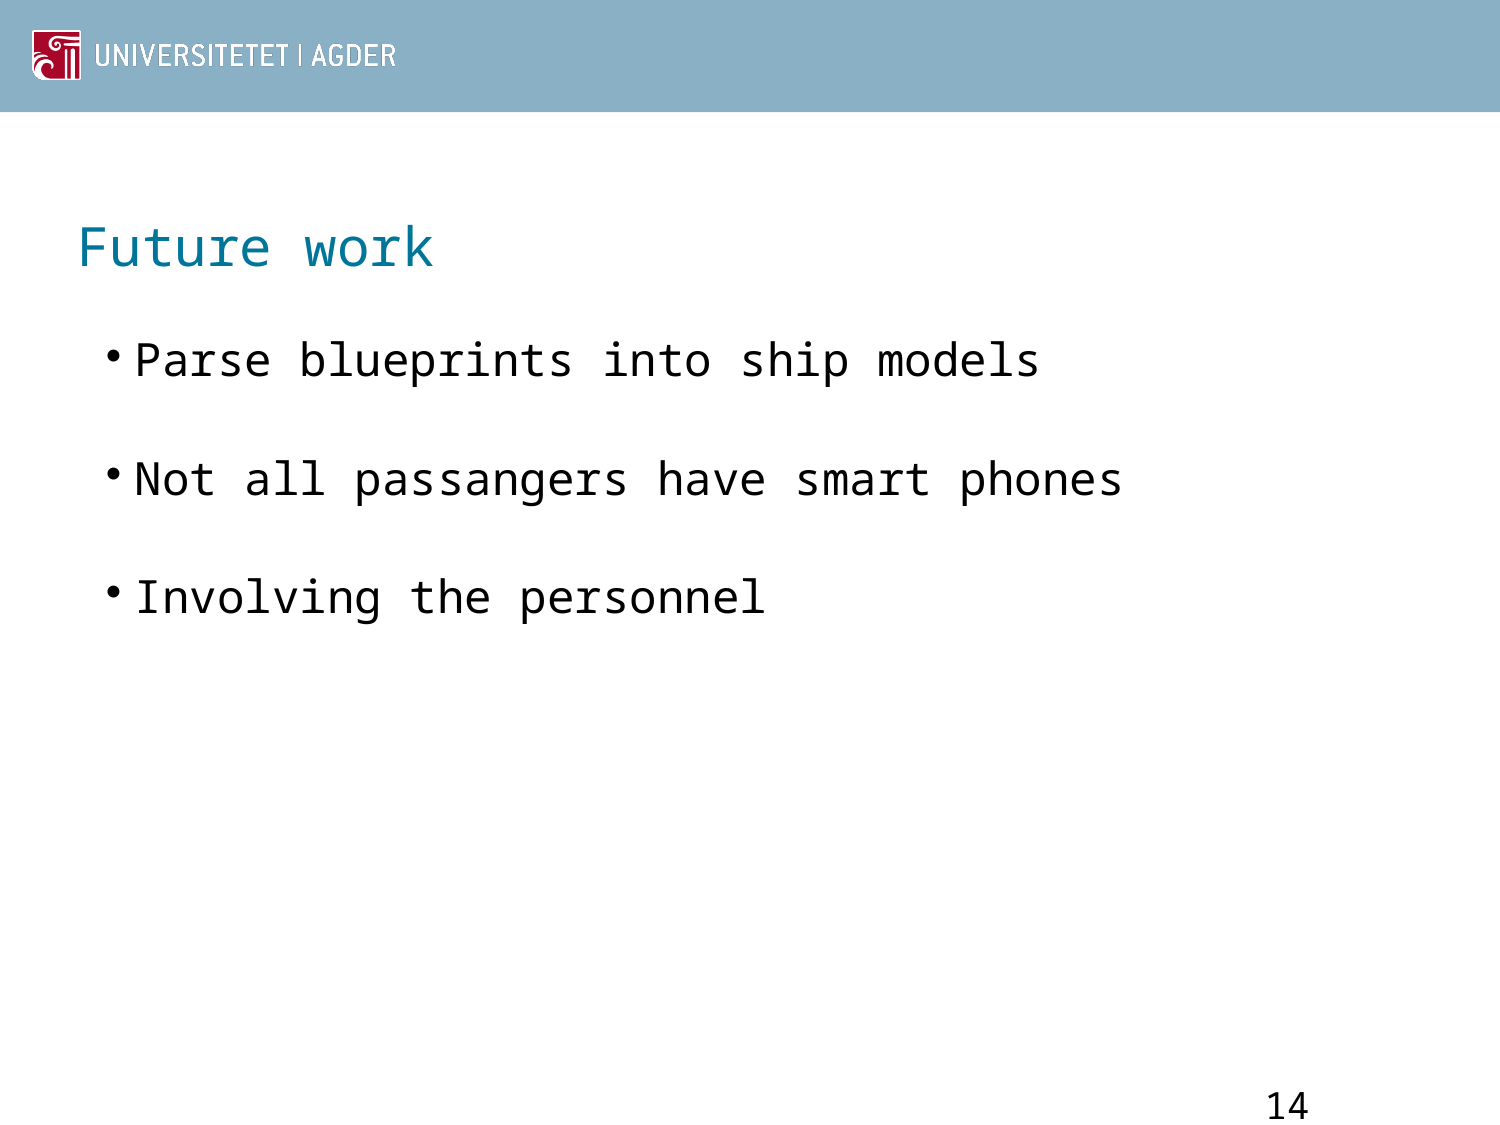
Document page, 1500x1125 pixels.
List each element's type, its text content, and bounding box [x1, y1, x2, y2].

list Parse blueprints into ship models Not all passangers have smart phones Involving the personnel [62, 312, 1461, 1049]
title Future work [62, 149, 1461, 286]
picture [32, 30, 395, 80]
